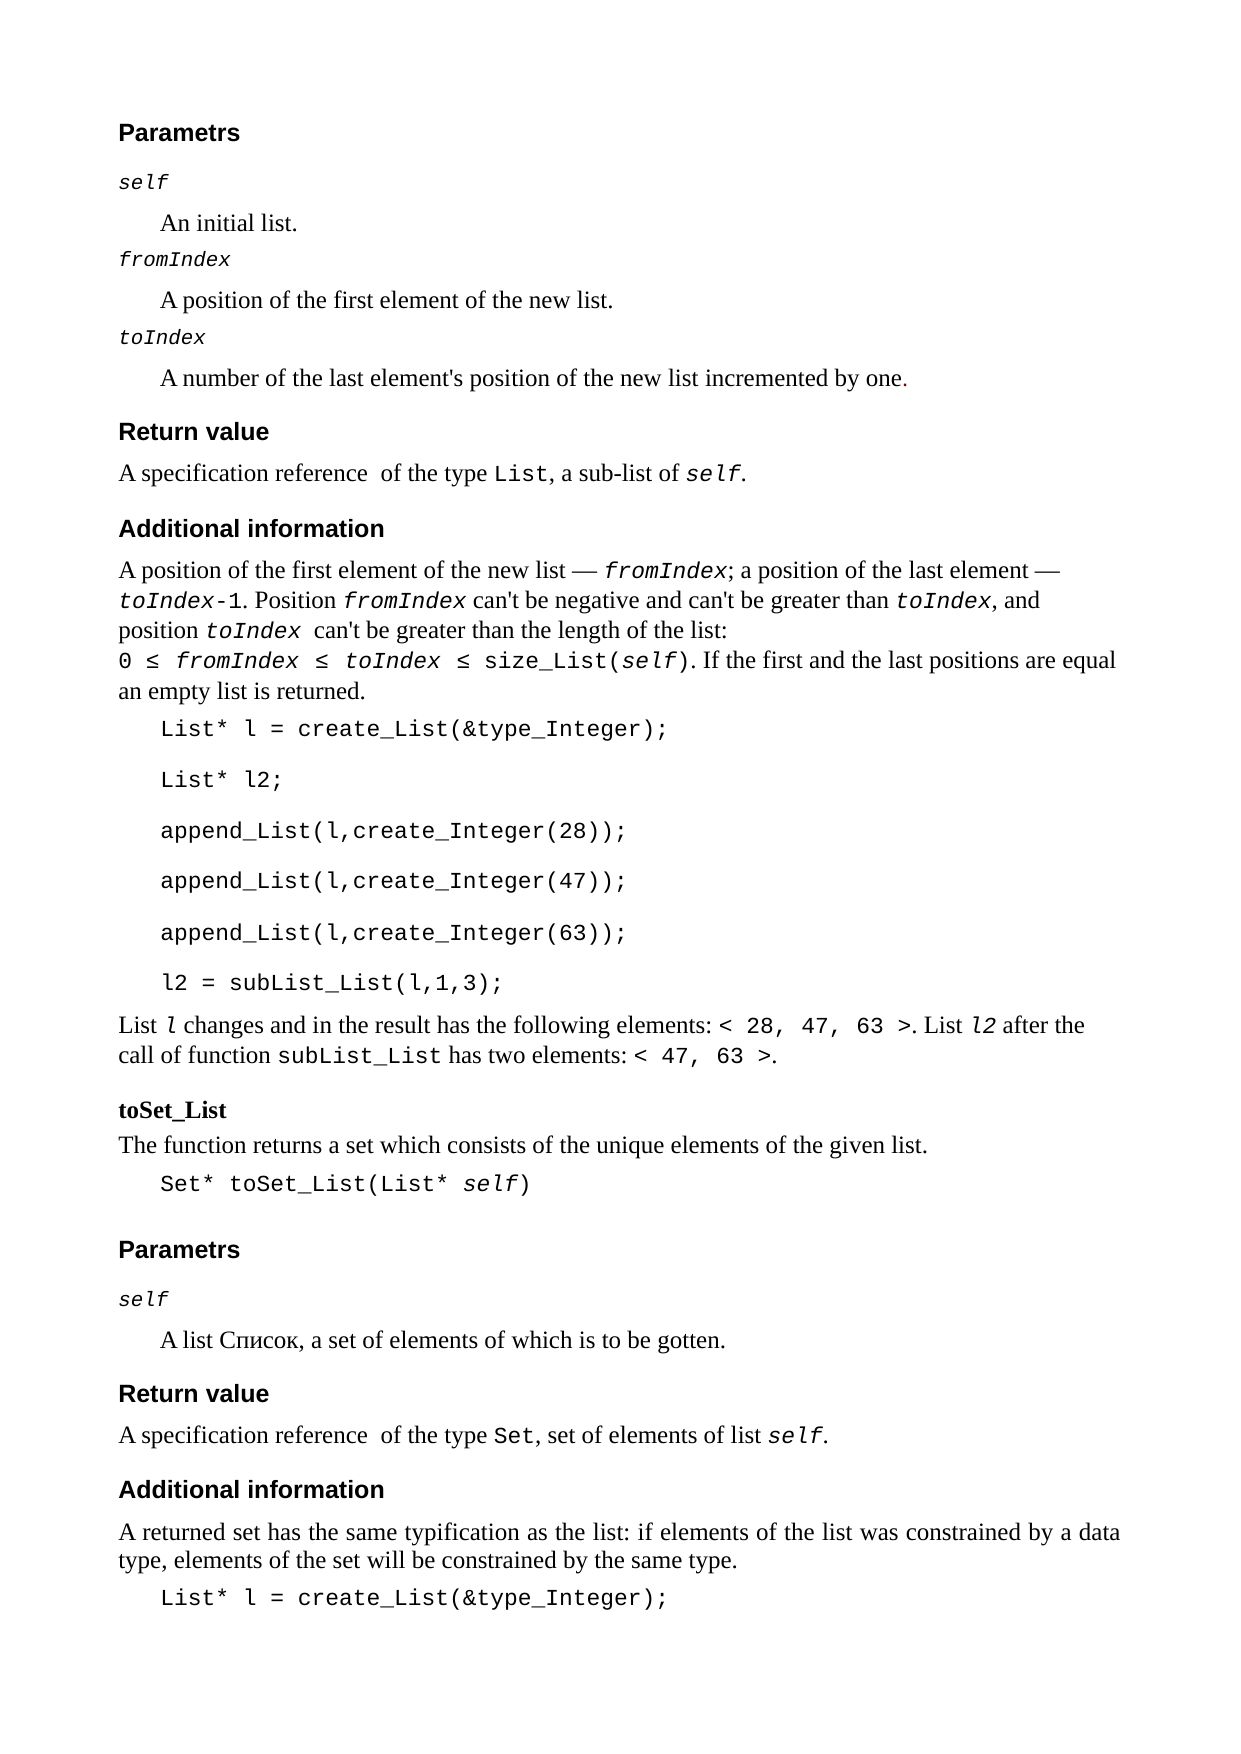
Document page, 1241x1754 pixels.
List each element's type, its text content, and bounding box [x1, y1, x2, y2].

text The function returns a set which consists of the unique elements of the given list. [118, 1131, 1122, 1159]
text List* l2; [160, 768, 1122, 794]
text A number of the last element's position of the new list incremented by one. [159, 363, 1122, 392]
subtitle Additional information [118, 1475, 1122, 1504]
text List l changes and in the result has the following elements: < 28, 47, 63 >. List l2 after the call of function subList_List has two elements: < 47, 63 >. [118, 1010, 1122, 1071]
text append_List(l,create_Integer(47)); [160, 870, 1122, 896]
text A position of the first element of the new list. [159, 285, 1122, 314]
text A specification reference of the type Set, set of elements of list self. [118, 1420, 1122, 1450]
text toIndex [118, 327, 1122, 350]
text A position of the first element of the new list — fromIndex; a position of the last element — toIndex-1. Position fromIndex can't be negative and can't be greater than toIndex, and position toIndex can't be greater than the length of the list: 0 ≤ fromIndex ≤ toIndex ≤ size_List(self). If the first and the last positions are equal an empty list is returned. [118, 555, 1122, 704]
text A list Список, a set of elements of which is to be gotten. [159, 1325, 1122, 1354]
subtitle Parametrs [118, 1235, 1122, 1264]
text An initial list. [159, 208, 1122, 237]
text self [118, 172, 1122, 196]
text fromIndex [118, 249, 1122, 273]
text l2 = subList_List(l,1,3); [160, 972, 1122, 998]
text List* l = create_List(&type_Integer); [160, 1587, 1122, 1613]
text append_List(l,create_Integer(63)); [160, 921, 1122, 947]
subtitle Additional information [118, 514, 1122, 542]
text A specification reference of the type List, a sub-list of self. [118, 458, 1122, 489]
text Set* toSet_List(List* self) [160, 1172, 1122, 1198]
text self [118, 1289, 1122, 1313]
subtitle toSet_List [118, 1096, 1122, 1124]
subtitle Parametrs [118, 118, 1122, 147]
text append_List(l,create_Integer(28)); [160, 819, 1122, 845]
subtitle Return value [118, 1379, 1122, 1408]
subtitle Return value [118, 417, 1122, 446]
text A returned set has the same typification as the list: if elements of the list was constrained by a data type, elements of the set will be constrained by the same type. [118, 1517, 1122, 1574]
text List* l = create_List(&type_Integer); [160, 717, 1122, 743]
